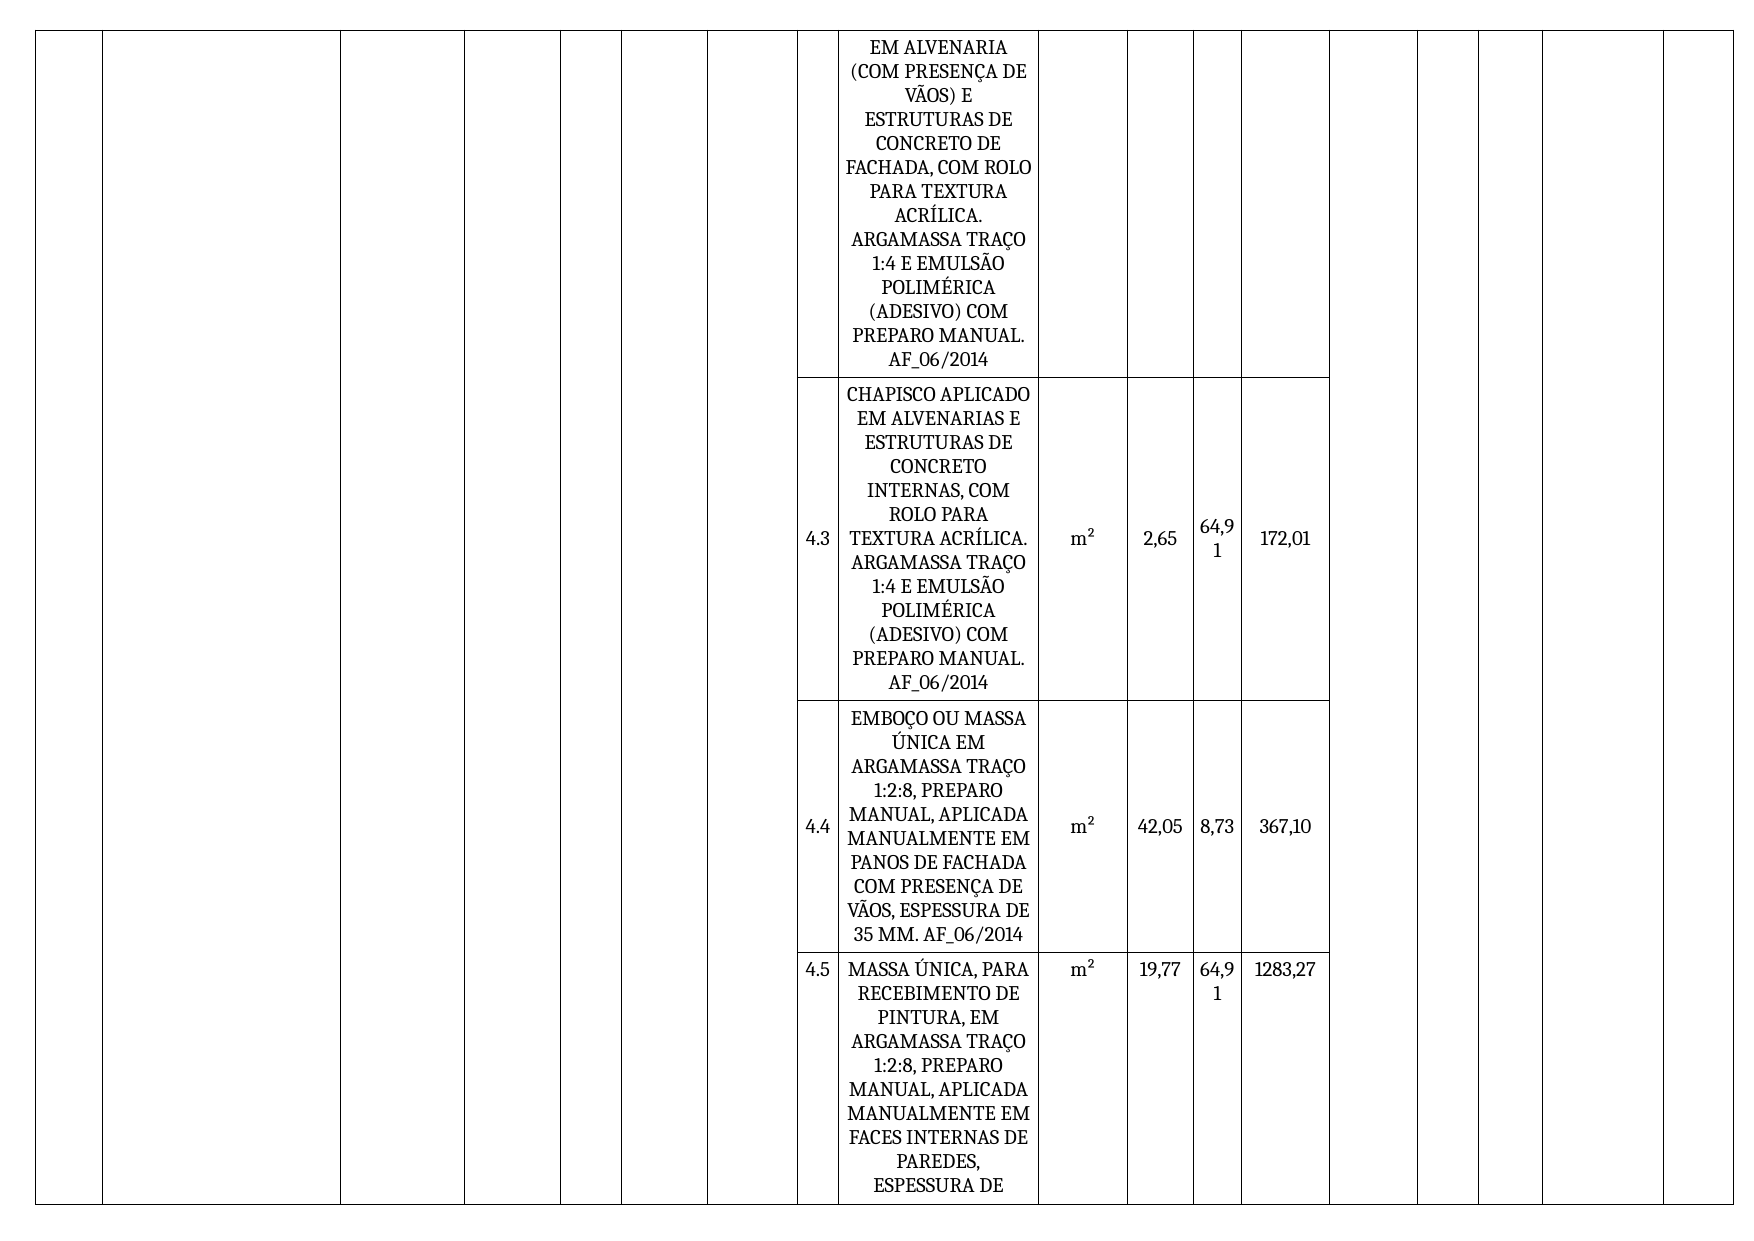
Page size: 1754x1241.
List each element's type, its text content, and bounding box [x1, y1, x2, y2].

table_cell [1330, 31, 1417, 1203]
table_cell 4.3 [798, 378, 838, 700]
table_cell 4.4 [798, 701, 838, 952]
table_cell [1039, 31, 1127, 377]
table_cell [36, 31, 102, 1203]
table_cell MASSA ÚNICA, PARA RECEBIMENTO DE PINTURA, EM ARGAMASSA TRAÇO 1:2:8, PREPARO MANUAL, APLICADA MANUALMENTE EM FACES INTERNAS DE PAREDES, ESPESSURA DE [839, 953, 1038, 1203]
table_cell [465, 31, 560, 1203]
table_cell EMBOÇO OU MASSA ÚNICA EM ARGAMASSA TRAÇO 1:2:8, PREPARO MANUAL, APLICADA MANUALMENTE EM PANOS DE FACHADA COM PRESENÇA DE VÃOS, ESPESSURA DE 35 MM. AF_06/2014 [839, 701, 1038, 952]
table_cell [1418, 31, 1478, 1203]
table_cell [1194, 31, 1241, 377]
table_cell 4.5 [798, 953, 838, 1203]
table_cell m² [1039, 378, 1127, 700]
table_cell 367,10 [1242, 701, 1329, 952]
table_cell [1479, 31, 1542, 1203]
table_cell CHAPISCO APLICADO EM ALVENARIAS E ESTRUTURAS DE CONCRETO INTERNAS, COM ROLO PARA TEXTURA ACRÍLICA. ARGAMASSA TRAÇO 1:4 E EMULSÃO POLIMÉRICA (ADESIVO) COM PREPARO MANUAL. AF_06/2014 [839, 378, 1038, 700]
table_cell 64,91 [1194, 953, 1241, 1203]
table_cell 1283,27 [1242, 953, 1329, 1203]
table_cell 19,77 [1128, 953, 1193, 1203]
table_cell m² [1039, 953, 1127, 1203]
table_cell 2,65 [1128, 378, 1193, 700]
table_cell 64,91 [1194, 378, 1241, 700]
table_cell [1664, 31, 1733, 1203]
table_cell [708, 31, 797, 1203]
table_cell m² [1039, 701, 1127, 952]
table_cell [622, 31, 707, 1203]
table_cell 8,73 [1194, 701, 1241, 952]
table_cell [798, 31, 838, 377]
table_cell [1242, 31, 1329, 377]
table_cell 172,01 [1242, 378, 1329, 700]
table_cell [103, 31, 340, 1203]
table_cell [341, 31, 464, 1203]
table_cell 42,05 [1128, 701, 1193, 952]
table_cell [1128, 31, 1193, 377]
table_cell [1543, 31, 1663, 1203]
table_cell EM ALVENARIA (COM PRESENÇA DE VÃOS) E ESTRUTURAS DE CONCRETO DE FACHADA, COM ROLO PARA TEXTURA ACRÍLICA. ARGAMASSA TRAÇO 1:4 E EMULSÃO POLIMÉRICA (ADESIVO) COM PREPARO MANUAL. AF_06/2014 [839, 31, 1038, 377]
table_cell [561, 31, 621, 1203]
